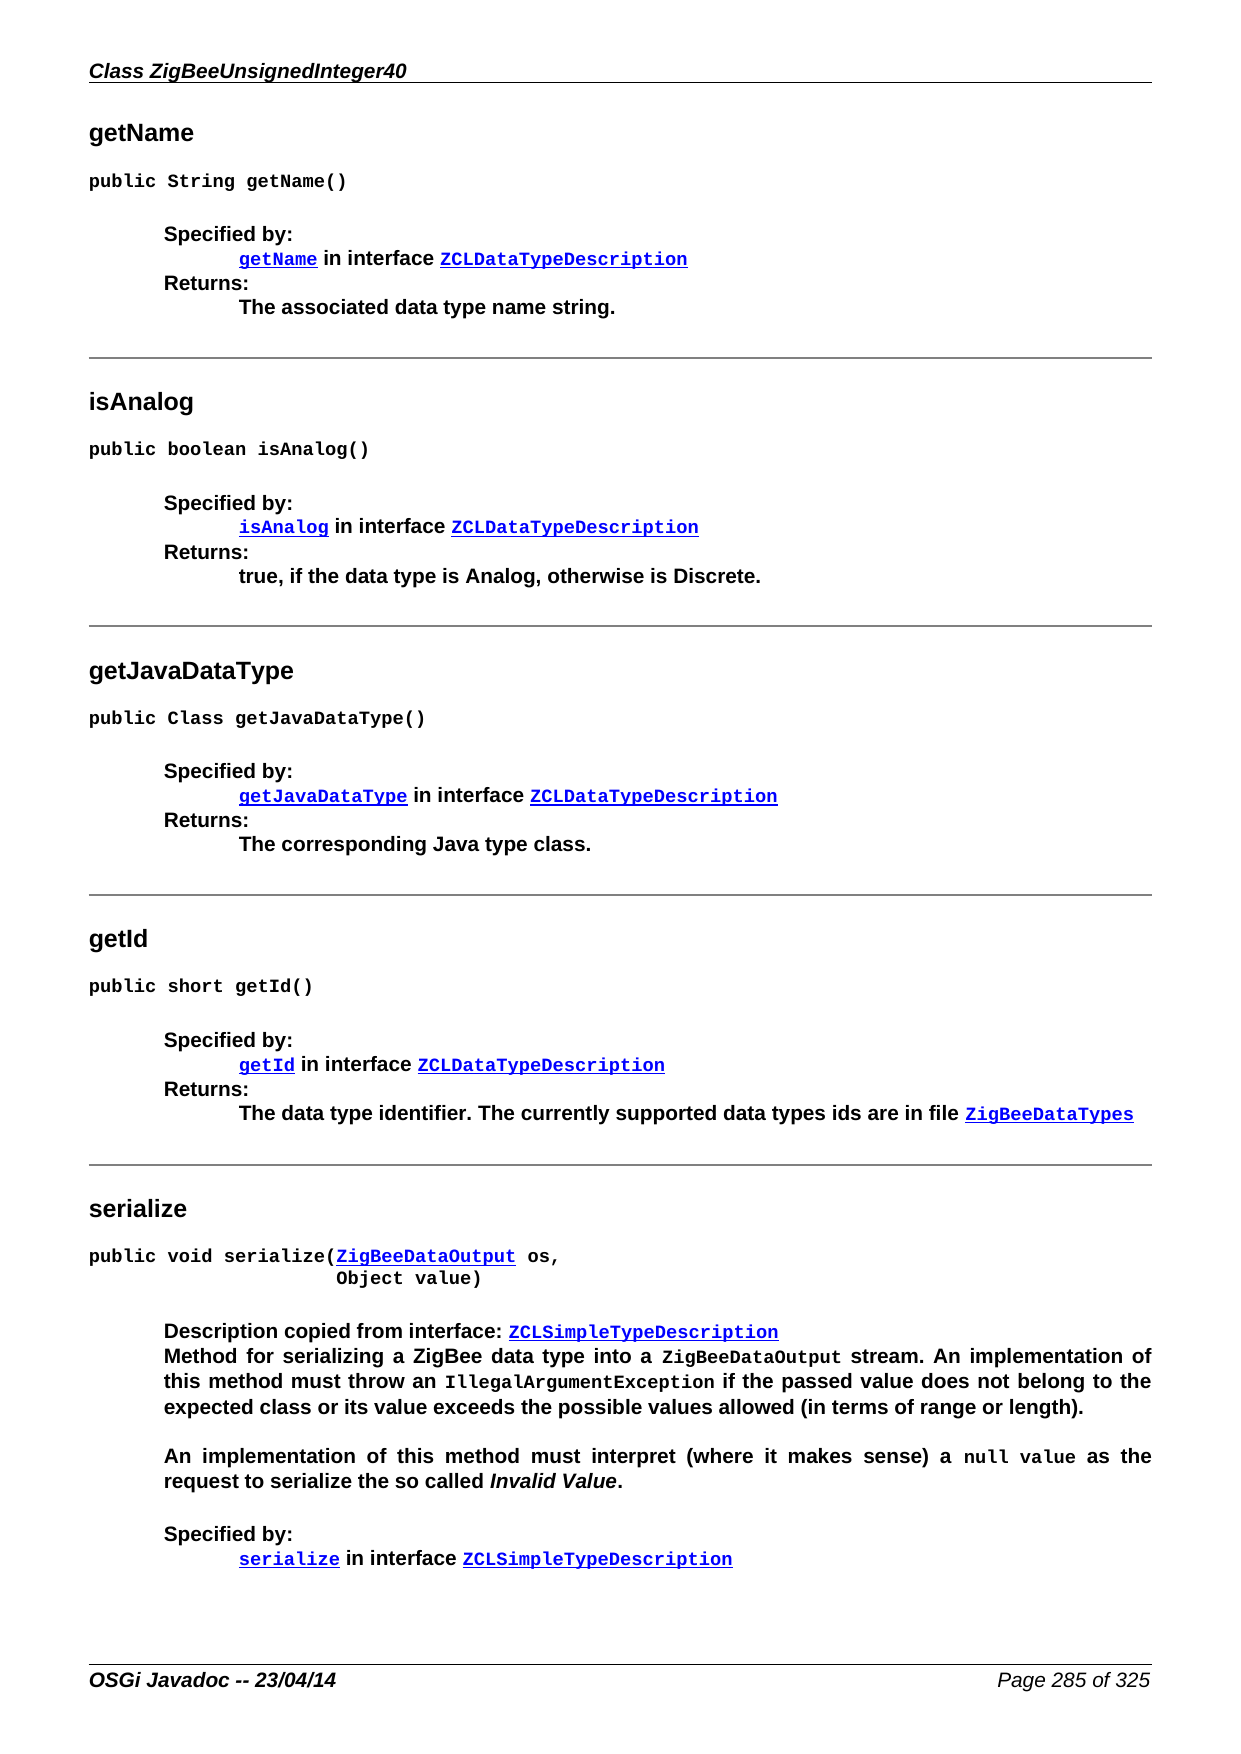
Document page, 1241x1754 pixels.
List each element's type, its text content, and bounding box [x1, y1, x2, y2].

text The data type identifier. The currently supported data types ids are in file ZigBeeDataTypes [238, 1101, 1152, 1126]
text Returns: [163, 1077, 1152, 1101]
text Specified by: [163, 222, 1152, 246]
text The associated data type name string. [238, 295, 1152, 319]
text true, if the data type is Analog, otherwise is Discrete. [238, 563, 1152, 587]
text Specified by: [163, 1028, 1152, 1052]
text Description copied from interface: ZCLSimpleTypeDescription [163, 1319, 1152, 1344]
subtitle serialize [88, 1194, 1152, 1223]
text An implementation of this method must interpret (where it makes sense) a null value as the request to serialize the so called Invalid Value. [163, 1443, 1152, 1493]
text The corresponding Java type class. [238, 832, 1152, 856]
text serialize in interface ZCLSimpleTypeDescription [238, 1546, 1152, 1571]
text public void serialize(ZigBeeDataOutput os, Object value) [88, 1247, 1152, 1290]
text Method for serializing a ZigBee data type into a ZigBeeDataOutput stream. An implementation of this method must throw an IllegalArgumentException if the passed value does not belong to the expected class or its value exceeds the possible values allowed (in terms of range or length). [163, 1344, 1152, 1418]
subtitle getId [88, 924, 1152, 953]
text Specified by: [163, 759, 1152, 783]
subtitle getName [88, 118, 1152, 147]
text getJavaDataType in interface ZCLDataTypeDescription [238, 783, 1152, 808]
text isAnalog in interface ZCLDataTypeDescription [238, 514, 1152, 539]
text Returns: [163, 271, 1152, 295]
text Returns: [163, 539, 1152, 563]
subtitle isAnalog [88, 387, 1152, 416]
text Specified by: [163, 490, 1152, 514]
text Specified by: [163, 1522, 1152, 1546]
text public String getName() [88, 171, 1152, 193]
text public boolean isAnalog() [88, 440, 1152, 461]
text public short getId() [88, 977, 1152, 998]
text getName in interface ZCLDataTypeDescription [238, 246, 1152, 271]
text public Class getJavaDataType() [88, 709, 1152, 730]
text getId in interface ZCLDataTypeDescription [238, 1052, 1152, 1077]
subtitle getJavaDataType [88, 656, 1152, 684]
text Returns: [163, 808, 1152, 832]
